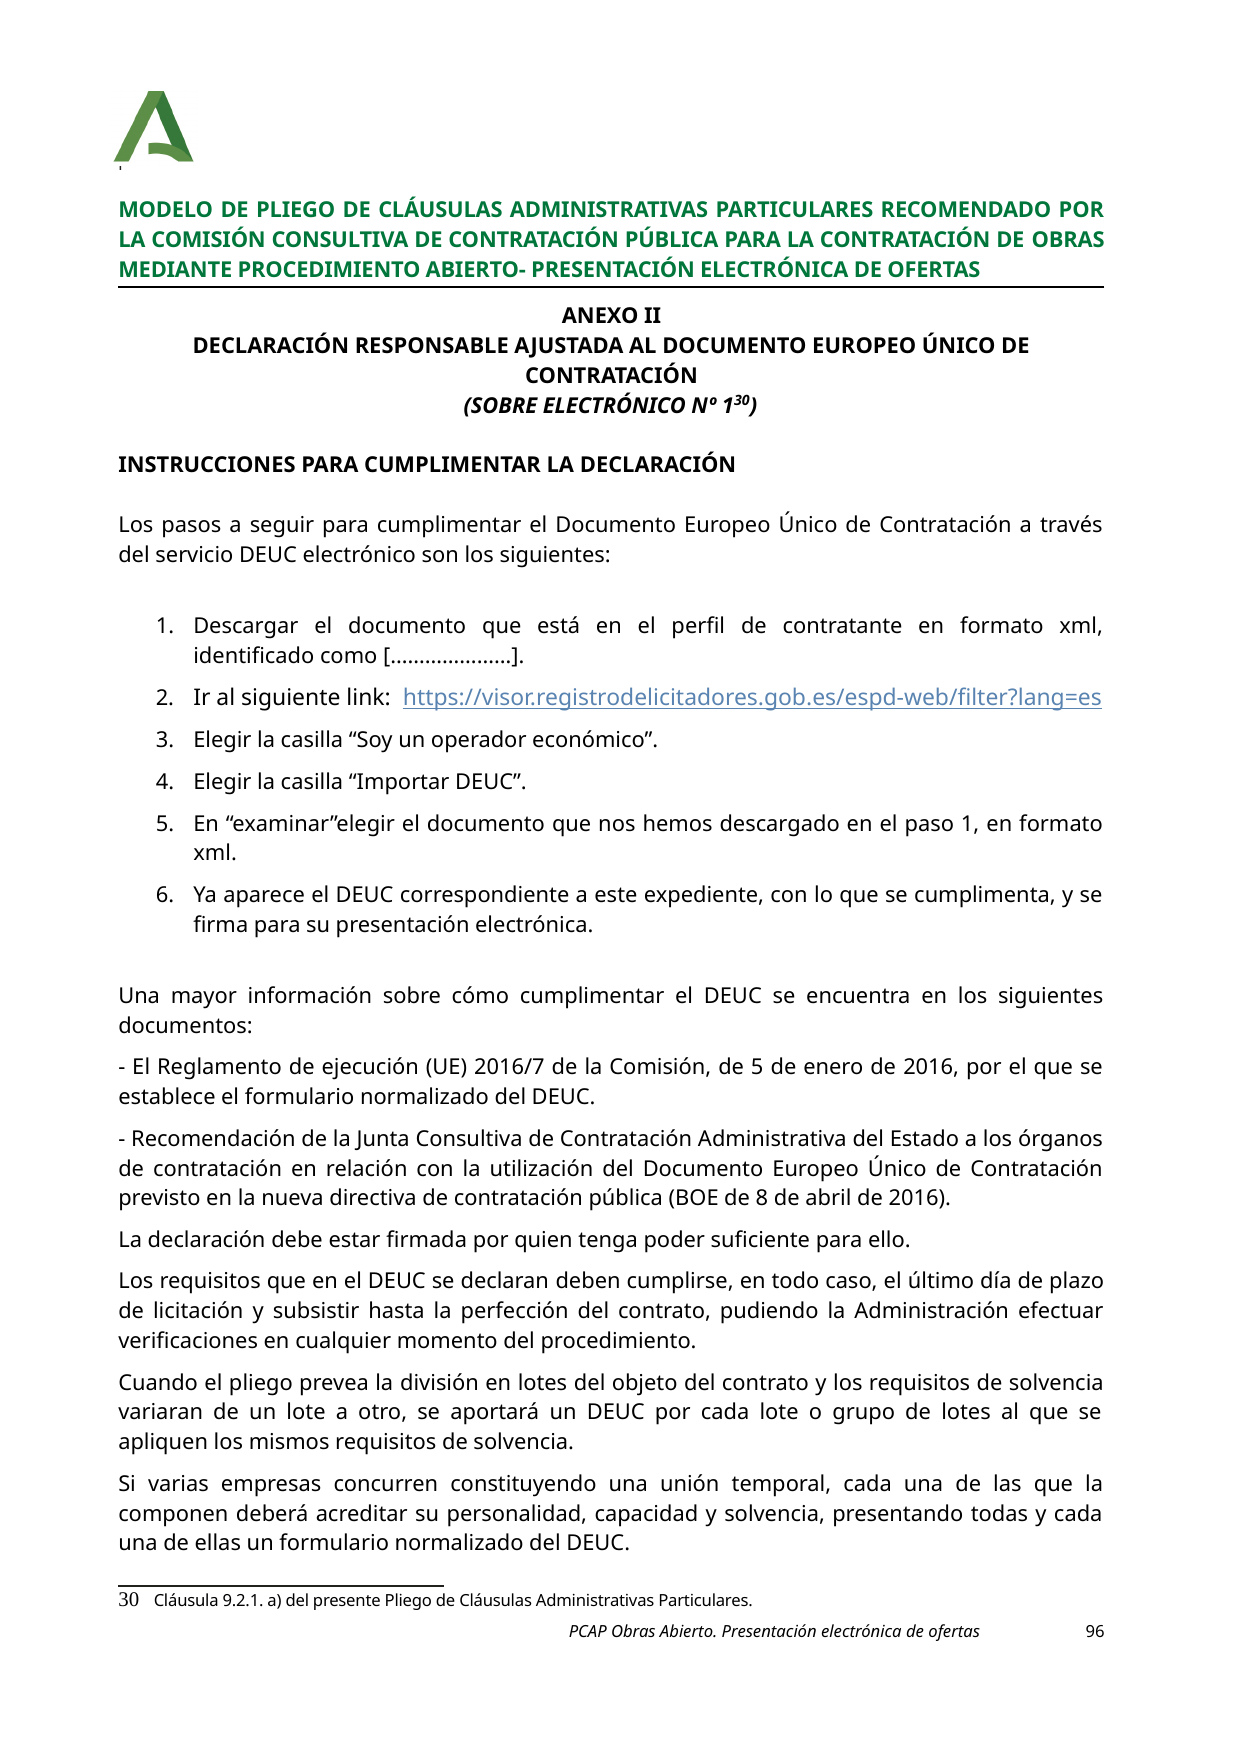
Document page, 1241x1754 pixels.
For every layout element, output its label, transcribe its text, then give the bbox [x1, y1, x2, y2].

text Los pasos a seguir para cumplimentar el Documento Europeo Único de Contratación a través del servicio DEUC electrónico son los siguientes: [118, 509, 1104, 568]
text DECLARACIÓN RESPONSABLE AJUSTADA AL DOCUMENTO EUROPEO ÚNICO DE CONTRATACIÓN [118, 330, 1104, 390]
list En “examinar”elegir el documento que nos hemos descargado en el paso 1, en formato xml. [156, 807, 1104, 867]
text Cuando el pliego prevea la división en lotes del objeto del contrato y los requisitos de solvencia variaran de un lote a otro, se aportará un DEUC por cada lote o grupo de lotes al que se apliquen los mismos requisitos de solvencia. [118, 1367, 1104, 1456]
text - El Reglamento de ejecución (UE) 2016/7 de la Comisión, de 5 de enero de 2016, por el que se establece el formulario normalizado del DEUC. [118, 1051, 1104, 1111]
text INSTRUCCIONES PARA CUMPLIMENTAR LA DECLARACIÓN [118, 449, 1104, 479]
text (SOBRE ELECTRÓNICO Nº 1) [118, 390, 1104, 419]
text - Recomendación de la Junta Consultiva de Contratación Administrativa del Estado a los órganos de contratación en relación con la utilización del Documento Europeo Único de Contratación previsto en la nueva directiva de contratación pública (BOE de 8 de abril de 2016). [118, 1123, 1104, 1212]
list Ir al siguiente link: https://visor.registrodelicitadores.gob.es/espd-web/filter?lang=es [156, 681, 1104, 713]
text Si varias empresas concurren constituyendo una unión temporal, cada una de las que la componen deberá acreditar su personalidad, capacidad y solvencia, presentando todas y cada una de ellas un formulario normalizado del DEUC. [118, 1468, 1104, 1559]
list Elegir la casilla “Soy un operador económico”. [156, 724, 1104, 754]
picture [109, 86, 198, 166]
text MODELO DE PLIEGO DE CLÁUSULAS ADMINISTRATIVAS PARTICULARES RECOMENDADO POR LA COMISIÓN CONSULTIVA DE CONTRATACIÓN PÚBLICA PARA LA CONTRATACIÓN DE OBRAS MEDIANTE PROCEDIMIENTO ABIERTO- PRESENTACIÓN ELECTRÓNICA DE OFERTAS [118, 194, 1104, 286]
list Ya aparece el DEUC correspondiente a este expediente, con lo que se cumplimenta, y se firma para su presentación electrónica. [156, 879, 1104, 938]
text Cláusula 9.2.1. a) del presente Pliego de Cláusulas Administrativas Particulares. [118, 1587, 1104, 1611]
list Elegir la casilla “Importar DEUC”. [156, 766, 1104, 796]
text ANEXO II [118, 300, 1104, 330]
text La declaración debe estar firmada por quien tenga poder suficiente para ello. [118, 1224, 1104, 1254]
list Descargar el documento que está en el perfil de contratante en formato xml, identificado como […………………]. [156, 610, 1104, 669]
text Los requisitos que en el DEUC se declaran deben cumplirse, en todo caso, el último día de plazo de licitación y subsistir hasta la perfección del contrato, pudiendo la Administración efectuar verificaciones en cualquier momento del procedimiento. [118, 1265, 1104, 1355]
text Una mayor información sobre cómo cumplimentar el DEUC se encuentra en los siguientes documentos: [118, 980, 1104, 1039]
